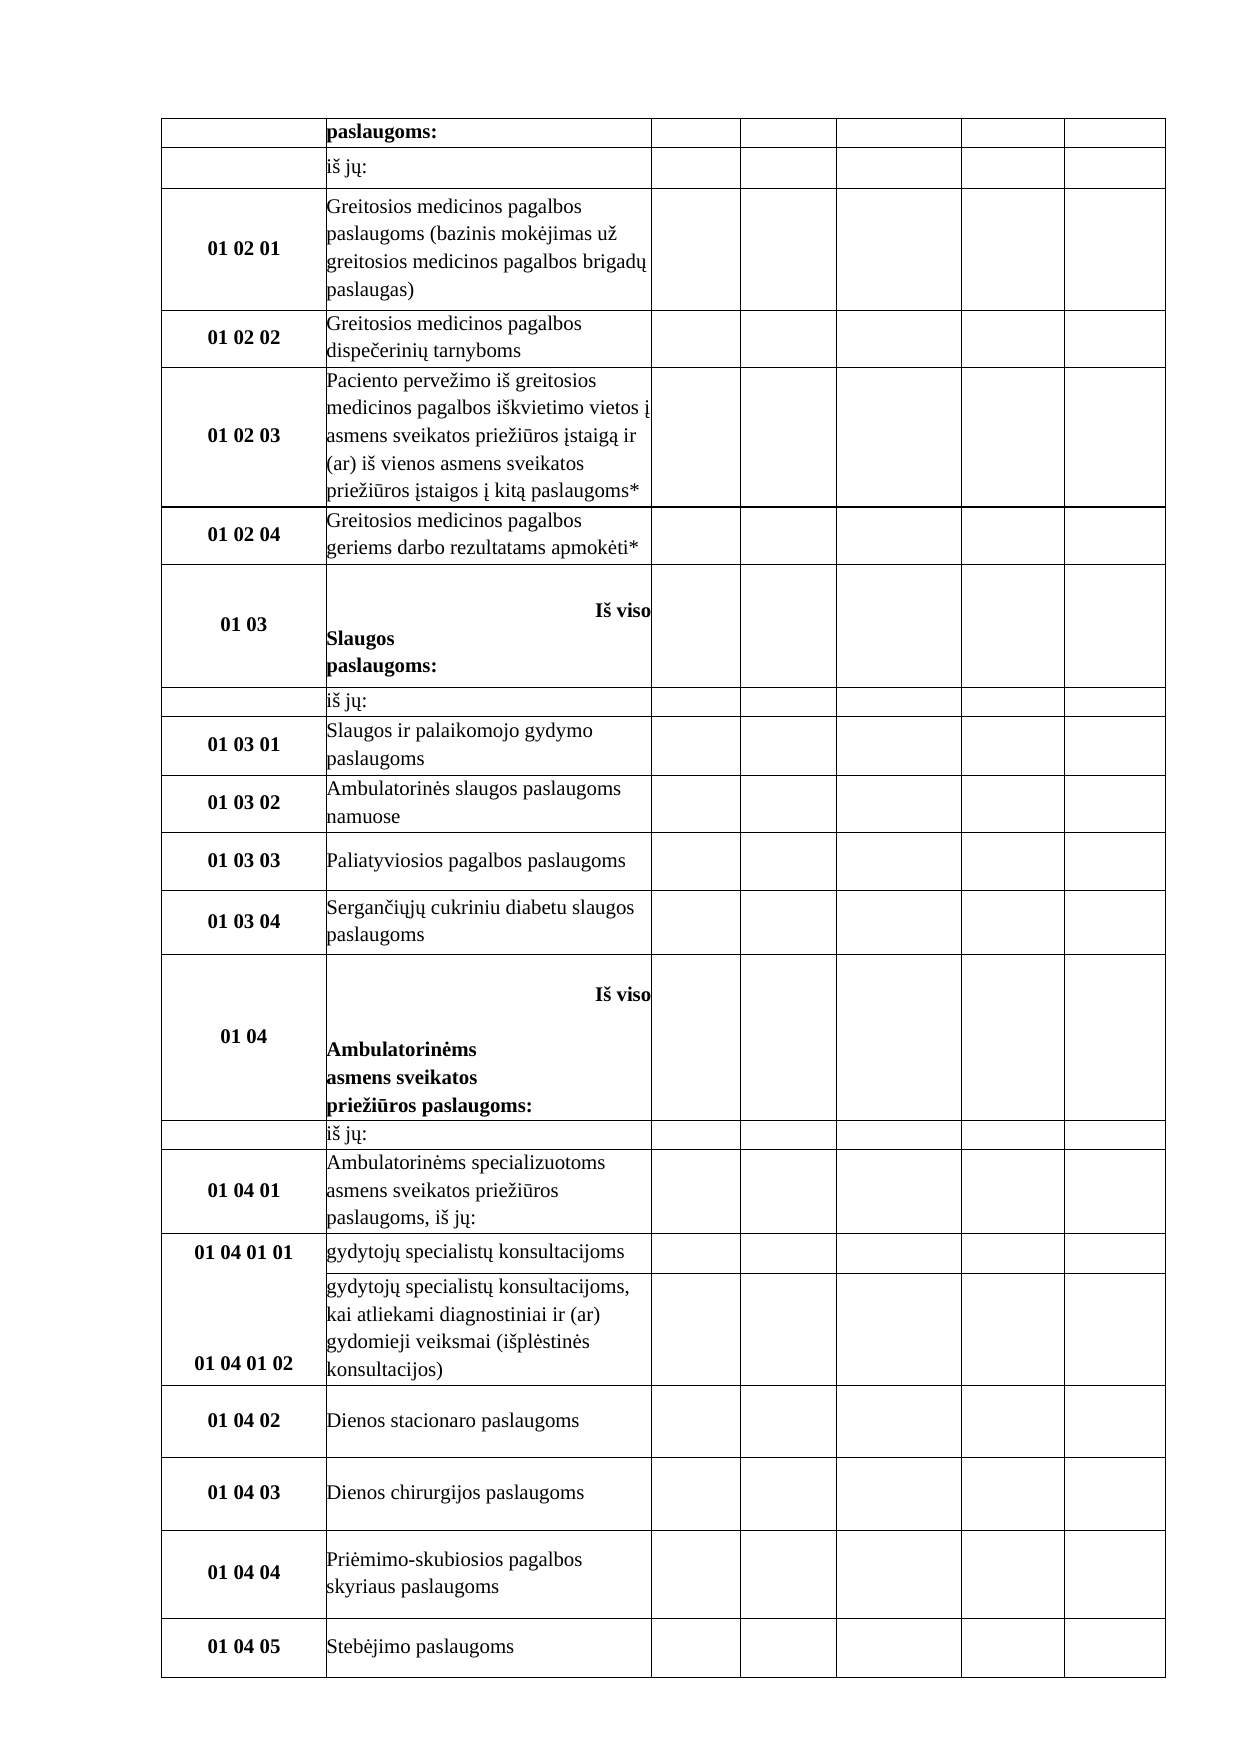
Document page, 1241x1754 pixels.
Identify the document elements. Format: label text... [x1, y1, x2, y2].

table_cell [652, 717, 740, 775]
table_cell [741, 1234, 836, 1273]
table_cell [652, 833, 740, 890]
table_cell [652, 1458, 740, 1529]
table_cell 01 02 03 [162, 368, 326, 506]
table_cell [962, 1386, 1064, 1457]
table_cell [962, 368, 1064, 506]
table_cell [162, 688, 326, 716]
table_cell [837, 688, 961, 716]
table_cell [741, 776, 836, 832]
table_cell [162, 148, 326, 188]
table_cell [652, 1150, 740, 1233]
table_cell Stebėjimo paslaugoms [327, 1619, 651, 1677]
table_cell Dienos stacionaro paslaugoms [327, 1386, 651, 1457]
table_cell [1065, 688, 1165, 716]
table_cell 01 04 05 [162, 1619, 326, 1677]
table_cell [837, 368, 961, 506]
table_cell [741, 311, 836, 367]
table_cell [837, 189, 961, 310]
table_cell [837, 1386, 961, 1457]
table_cell [962, 119, 1064, 147]
table_cell [837, 1274, 961, 1384]
table_cell [652, 1531, 740, 1618]
table_cell 01 04 01 01 01 04 01 02 [162, 1234, 326, 1384]
table_cell [1065, 1234, 1165, 1273]
table_cell 01 03 01 [162, 717, 326, 775]
table_cell [741, 1458, 836, 1529]
table_cell [1065, 508, 1165, 563]
table_cell [741, 565, 836, 687]
table_cell [962, 955, 1064, 1120]
table_cell iš jų: [327, 148, 651, 188]
table_cell 01 03 02 [162, 776, 326, 832]
table_cell [162, 1121, 326, 1149]
table_cell [652, 891, 740, 953]
table_cell [652, 119, 740, 147]
table_cell [162, 119, 326, 147]
table_cell 01 02 04 [162, 508, 326, 563]
table_cell [962, 688, 1064, 716]
table_cell [741, 955, 836, 1120]
table_cell 01 04 04 [162, 1531, 326, 1618]
table_cell [741, 891, 836, 953]
table_cell [652, 776, 740, 832]
table_cell [741, 1274, 836, 1384]
table_cell [652, 1234, 740, 1273]
table_cell [741, 833, 836, 890]
table_cell 01 04 03 [162, 1458, 326, 1529]
table_cell Paliatyviosios pagalbos paslaugoms [327, 833, 651, 890]
table_cell [652, 148, 740, 188]
table_cell [837, 1150, 961, 1233]
table_cell [837, 1619, 961, 1677]
table_cell [1065, 833, 1165, 890]
table_cell [741, 688, 836, 716]
table_cell [837, 1458, 961, 1529]
table_cell [652, 1619, 740, 1677]
table_cell [962, 311, 1064, 367]
table_cell Ambulatorinėms specializuotoms asmens sveikatos priežiūros paslaugoms, iš jų: [327, 1150, 651, 1233]
table_cell 01 04 01 [162, 1150, 326, 1233]
table_cell 01 03 04 [162, 891, 326, 953]
table_cell [652, 508, 740, 563]
table_cell [1065, 1121, 1165, 1149]
table_cell Greitosios medicinos pagalbos geriems darbo rezultatams apmokėti* [327, 508, 651, 563]
table_cell Dienos chirurgijos paslaugoms [327, 1458, 651, 1529]
table_cell [837, 955, 961, 1120]
table_cell [1065, 776, 1165, 832]
table_cell [1065, 368, 1165, 506]
table_cell [837, 565, 961, 687]
table_cell Iš viso Slaugos paslaugoms: [327, 565, 651, 687]
table_cell [837, 776, 961, 832]
table_cell [1065, 1458, 1165, 1529]
table_cell 01 02 01 [162, 189, 326, 310]
table_cell [741, 717, 836, 775]
table_cell [652, 688, 740, 716]
table_cell [837, 148, 961, 188]
table_cell [962, 833, 1064, 890]
table_cell [1065, 1274, 1165, 1384]
table_cell [741, 119, 836, 147]
table_cell [741, 1121, 836, 1149]
table_cell [1065, 717, 1165, 775]
table_cell [837, 717, 961, 775]
table_cell [741, 1531, 836, 1618]
table_cell [741, 1150, 836, 1233]
table_cell [837, 833, 961, 890]
table_cell Greitosios medicinos pagalbos paslaugoms (bazinis mokėjimas už greitosios medicinos pagalbos brigadų paslaugas) [327, 189, 651, 310]
table_cell [1065, 1150, 1165, 1233]
table_cell [837, 119, 961, 147]
table_cell [1065, 1531, 1165, 1618]
table_cell [1065, 955, 1165, 1120]
table_cell Iš viso Ambulatorinėms asmens sveikatos priežiūros paslaugoms: [327, 955, 651, 1120]
table_cell 01 04 [162, 955, 326, 1120]
table_cell 01 03 [162, 565, 326, 687]
table_cell [741, 189, 836, 310]
table_cell Slaugos ir palaikomojo gydymo paslaugoms [327, 717, 651, 775]
table_cell [837, 508, 961, 563]
table_cell [1065, 1386, 1165, 1457]
table_cell [962, 776, 1064, 832]
table_cell [1065, 565, 1165, 687]
table_cell gydytojų specialistų konsultacijoms [327, 1234, 651, 1273]
table_cell [652, 189, 740, 310]
table_cell 01 04 02 [162, 1386, 326, 1457]
table_cell 01 03 03 [162, 833, 326, 890]
table_cell [741, 368, 836, 506]
table_cell [652, 1386, 740, 1457]
table_cell [652, 565, 740, 687]
table_cell paslaugoms: [327, 119, 651, 147]
table_cell Greitosios medicinos pagalbos dispečerinių tarnyboms [327, 311, 651, 367]
table_cell [1065, 148, 1165, 188]
table_cell [962, 565, 1064, 687]
table_cell [837, 311, 961, 367]
table_cell [962, 508, 1064, 563]
table_cell [962, 189, 1064, 310]
table_cell gydytojų specialistų konsultacijoms, kai atliekami diagnostiniai ir (ar) gydomieji veiksmai (išplėstinės konsultacijos) [327, 1274, 651, 1384]
table_cell Paciento pervežimo iš greitosios medicinos pagalbos iškvietimo vietos į asmens sveikatos priežiūros įstaigą ir (ar) iš vienos asmens sveikatos priežiūros įstaigos į kitą paslaugoms* [327, 368, 651, 506]
table_cell [652, 368, 740, 506]
table_cell Priėmimo-skubiosios pagalbos skyriaus paslaugoms [327, 1531, 651, 1618]
table_cell [1065, 1619, 1165, 1677]
table_cell [962, 891, 1064, 953]
table_cell [962, 1458, 1064, 1529]
table_cell [1065, 189, 1165, 310]
table_cell [962, 1274, 1064, 1384]
table_cell [652, 1121, 740, 1149]
table_cell [741, 1619, 836, 1677]
table_cell [837, 1531, 961, 1618]
table_cell [1065, 119, 1165, 147]
table_cell [962, 148, 1064, 188]
table_cell Ambulatorinės slaugos paslaugoms namuose [327, 776, 651, 832]
table_cell iš jų: [327, 1121, 651, 1149]
table_cell [837, 1121, 961, 1149]
table_cell [962, 1121, 1064, 1149]
table_cell [1065, 891, 1165, 953]
table_cell [652, 1274, 740, 1384]
table_cell [652, 955, 740, 1120]
table_cell iš jų: [327, 688, 651, 716]
table_cell 01 02 02 [162, 311, 326, 367]
table_cell [741, 1386, 836, 1457]
table_cell [1065, 311, 1165, 367]
table_cell [837, 891, 961, 953]
table_cell [962, 717, 1064, 775]
table_cell [652, 311, 740, 367]
table_cell [741, 148, 836, 188]
table_cell [837, 1234, 961, 1273]
table_cell [962, 1150, 1064, 1233]
table_cell [962, 1531, 1064, 1618]
table_cell [962, 1234, 1064, 1273]
table_cell Sergančiųjų cukriniu diabetu slaugos paslaugoms [327, 891, 651, 953]
table_cell [741, 508, 836, 563]
table_cell [962, 1619, 1064, 1677]
